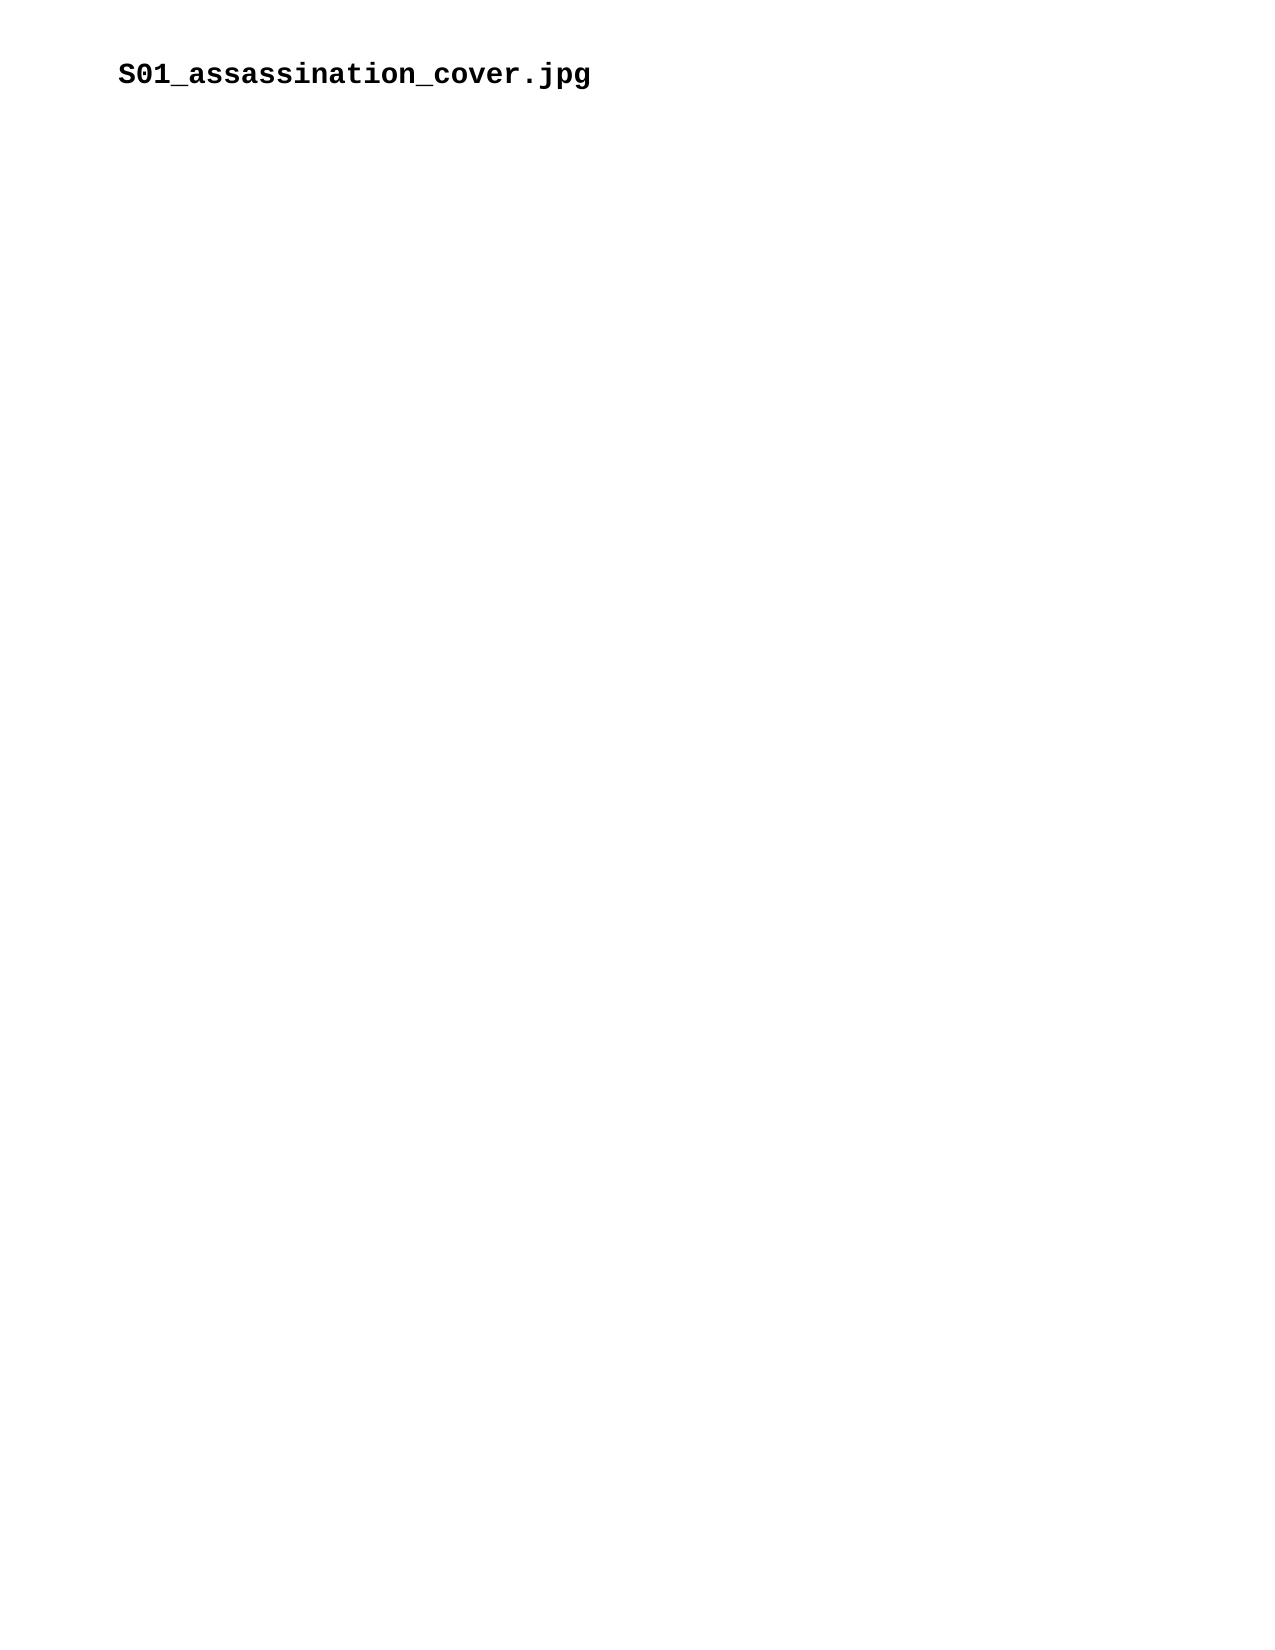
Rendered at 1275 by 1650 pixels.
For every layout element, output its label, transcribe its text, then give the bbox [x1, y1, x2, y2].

subtitle S01_assassination_cover.jpg [118, 59, 1216, 92]
